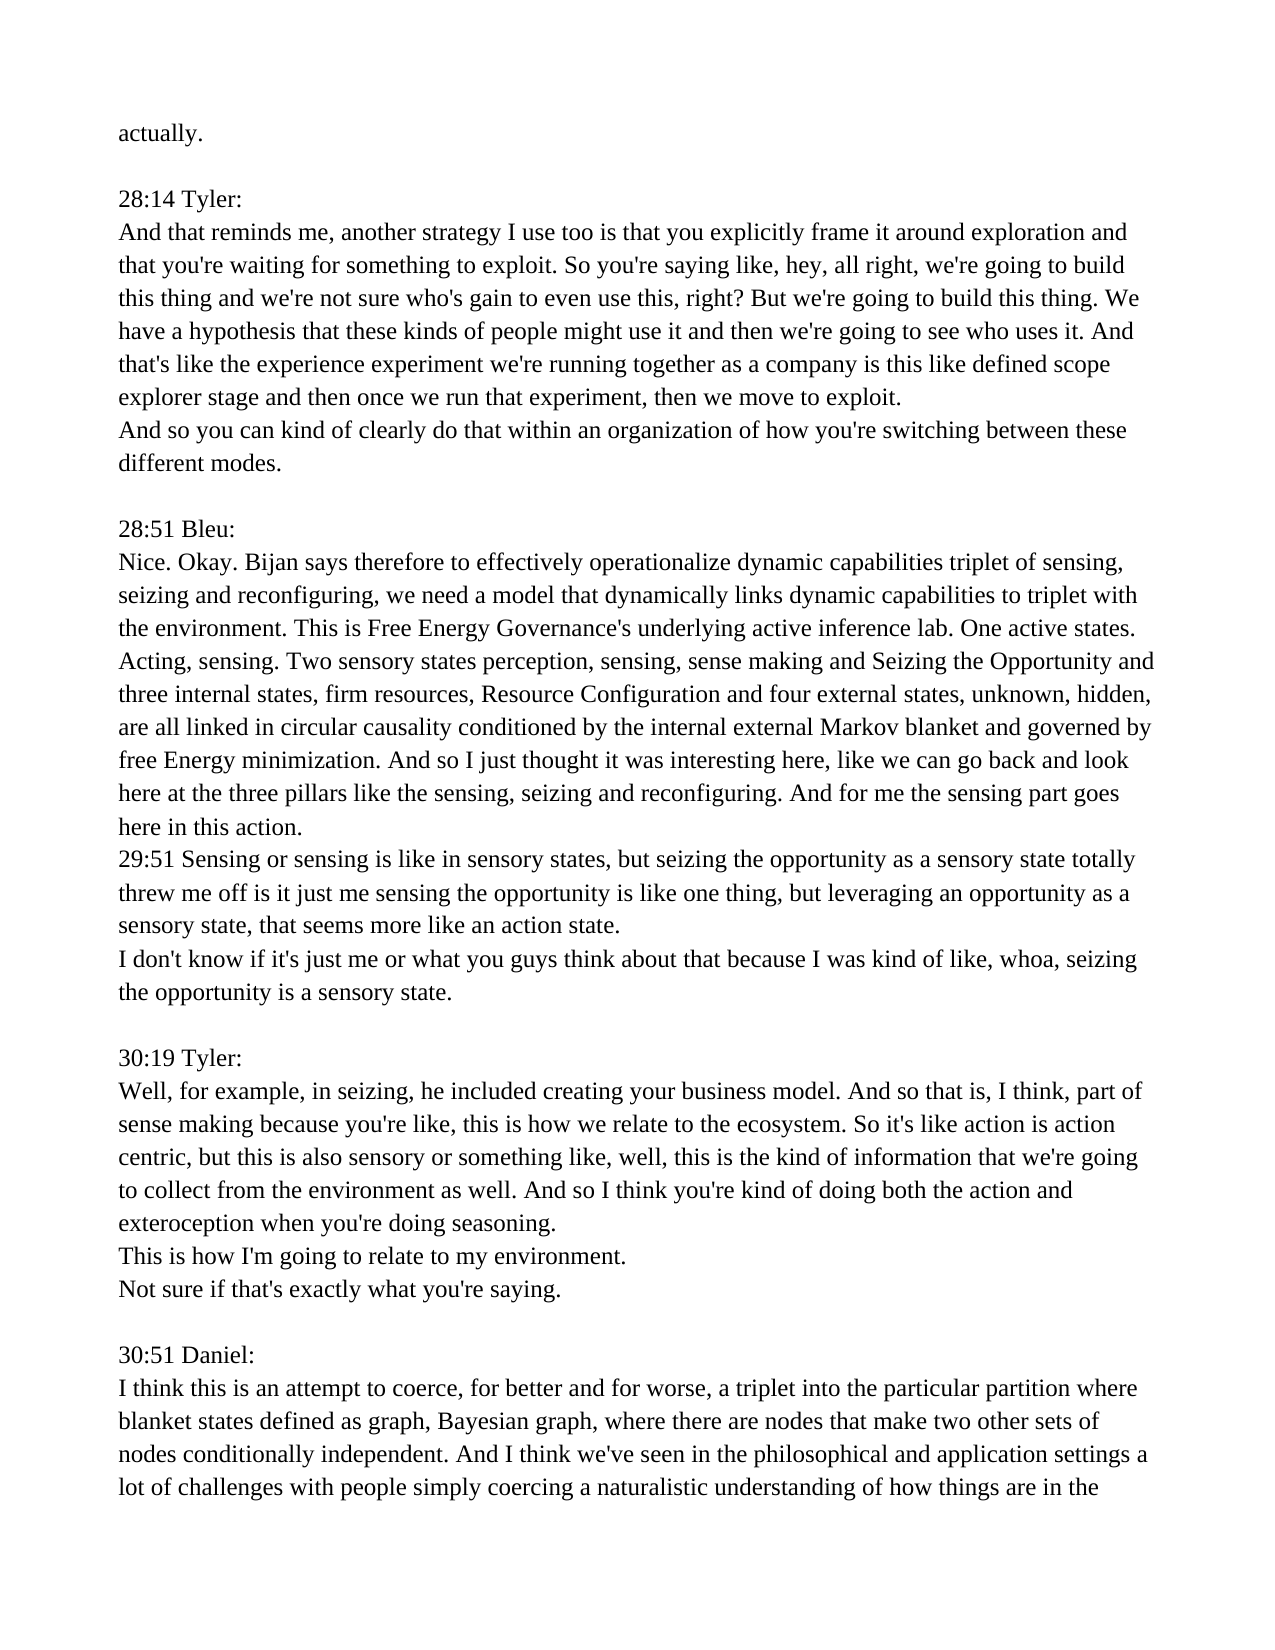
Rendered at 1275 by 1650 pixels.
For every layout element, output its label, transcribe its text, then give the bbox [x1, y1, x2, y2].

text Well, for example, in seizing, he included creating your business model. And so that is, I think, part of sense making because you're like, this is how we relate to the ecosystem. So it's like action is action centric, but this is also sensory or something like, well, this is the kind of information that we're going to collect from the environment as well. And so I think you're kind of doing both the action and exteroception when you're doing seasoning. [118, 1076, 1157, 1237]
text I think this is an attempt to coerce, for better and for worse, a triplet into the particular partition where blanket states defined as graph, Bayesian graph, where there are nodes that make two other sets of nodes conditionally independent. And I think we've seen in the philosophical and application settings a lot of challenges with people simply coercing a naturalistic understanding of how things are in the [118, 1373, 1157, 1501]
text I don't know if it's just me or what you guys think about that because I was kind of like, whoa, seizing the opportunity is a sensory state. [118, 944, 1157, 1005]
text 28:14 Tyler: [118, 184, 1157, 213]
text Acting, sensing. Two sensory states perception, sensing, sense making and Seizing the Opportunity and three internal states, firm resources, Resource Configuration and four external states, unknown, hidden, are all linked in circular causality conditioned by the internal external Markov blanket and governed by free Energy minimization. And so I just thought it was interesting here, like we can go back and look here at the three pillars like the sensing, seizing and reconfiguring. And for me the sensing part goes here in this action. [118, 646, 1157, 840]
text 29:51 Sensing or sensing is like in sensory states, but seizing the opportunity as a sensory state totally threw me off is it just me sensing the opportunity is like one thing, but leveraging an opportunity as a sensory state, that seems more like an action state. [118, 844, 1157, 939]
text Nice. Okay. Bijan says therefore to effectively operationalize dynamic capabilities triplet of sensing, seizing and reconfiguring, we need a model that dynamically links dynamic capabilities to triplet with the environment. This is Free Energy Governance's underlying active inference lab. One active states. [118, 547, 1157, 642]
text 30:51 Daniel: [118, 1340, 1157, 1369]
text This is how I'm going to relate to my environment. [118, 1241, 1157, 1269]
text And that reminds me, another strategy I use too is that you explicitly frame it around exploration and that you're waiting for something to exploit. So you're saying like, hey, all right, we're going to build this thing and we're not sure who's gain to even use this, right? But we're going to build this thing. We have a hypothesis that these kinds of people might use it and then we're going to see who uses it. And that's like the experience experiment we're running together as a company is this like defined scope explorer stage and then once we run that experiment, then we move to exploit. [118, 217, 1157, 411]
text actually. [118, 118, 1157, 147]
text And so you can kind of clearly do that within an organization of how you're switching between these different modes. [118, 415, 1157, 477]
text Not sure if that's exactly what you're saying. [118, 1274, 1157, 1303]
text 28:51 Bleu: [118, 514, 1157, 543]
text 30:19 Tyler: [118, 1043, 1157, 1071]
